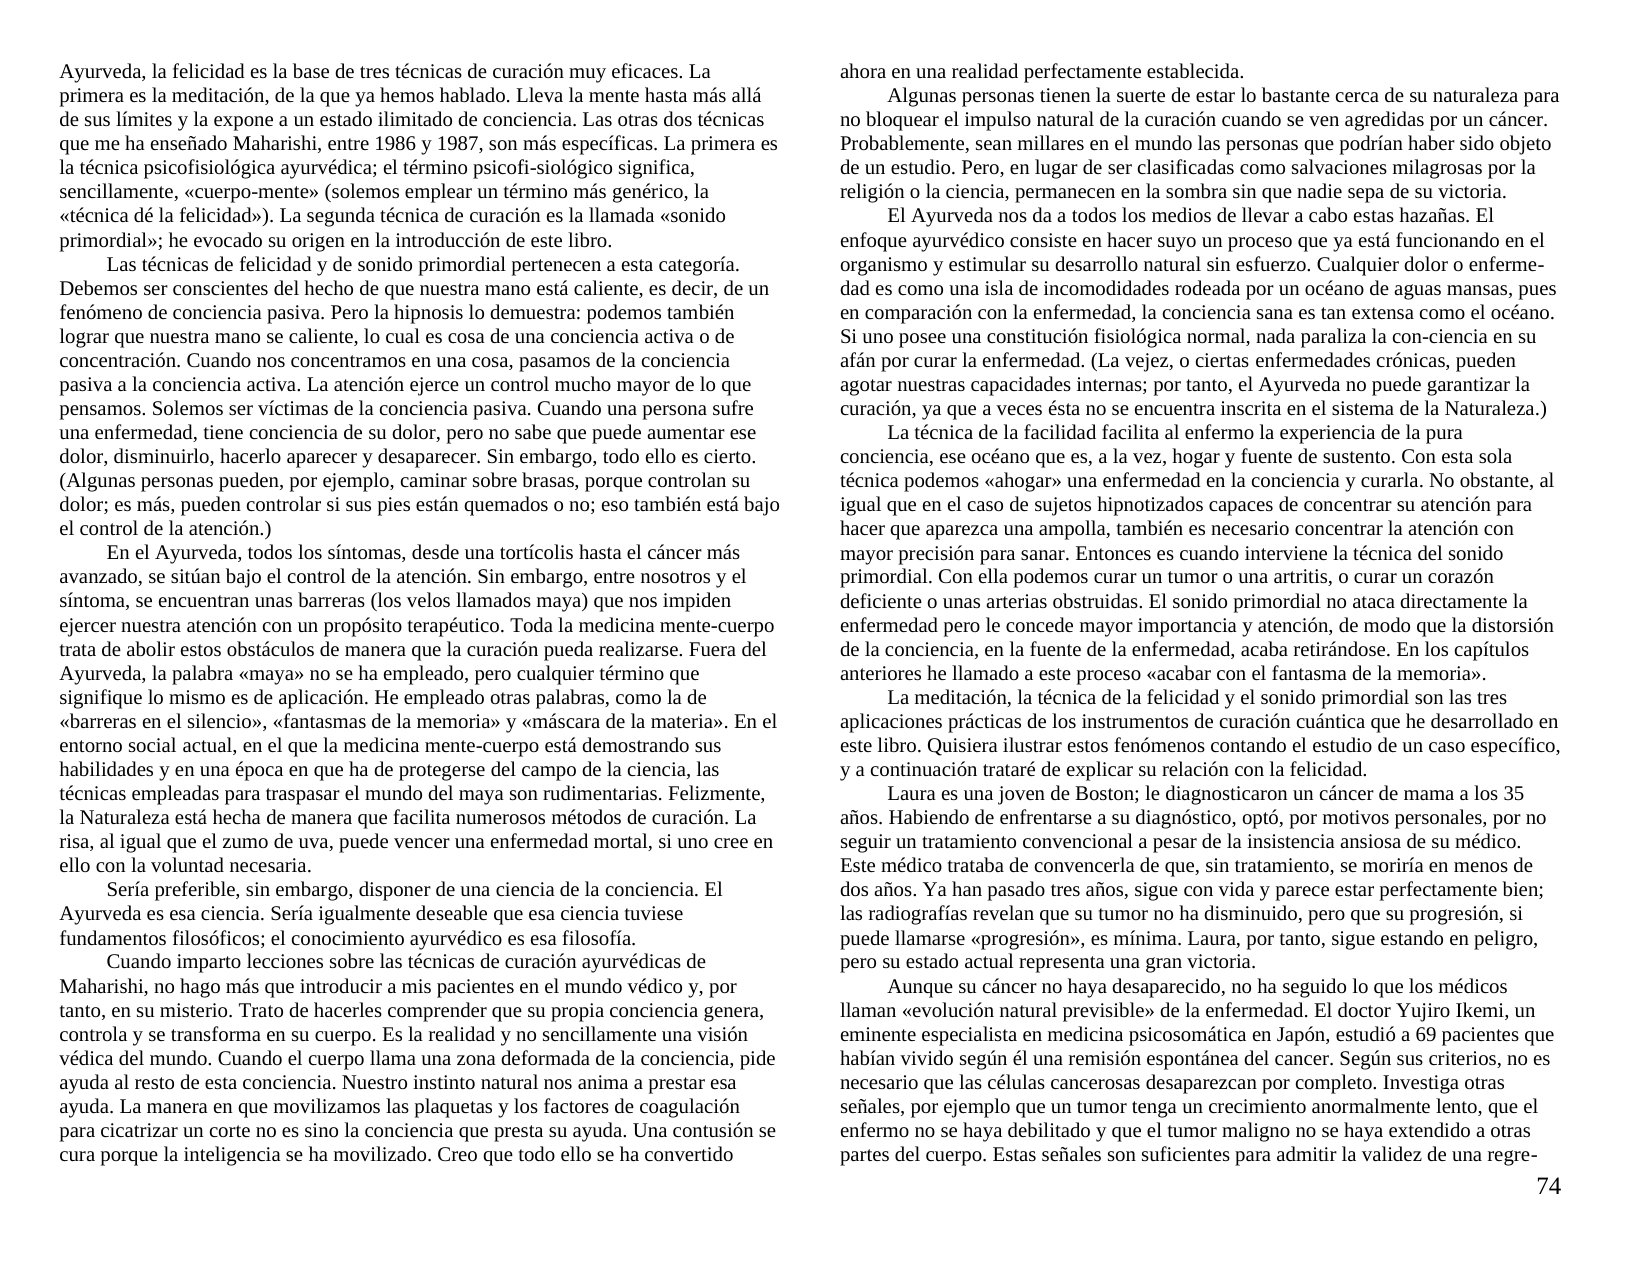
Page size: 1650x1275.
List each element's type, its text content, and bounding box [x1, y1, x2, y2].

text La meditación, la técnica de la felicidad y el sonido primor­dial son las tres aplicaciones prácticas de los instrumentos de curación cuántica que he desarrollado en este libro. Quisiera ilustrar estos fenómenos contando el estudio de un caso espe­cífico, y a continuación trataré de explicar su relación con la felicidad. [840, 685, 1561, 781]
text Sería preferible, sin embargo, disponer de una ciencia de la conciencia. El Ayurveda es esa ciencia. Sería igualmente de­seable que esa ciencia tuviese fundamentos filosóficos; el co­nocimiento ayurvédico es esa filosofía. [59, 877, 781, 949]
text Aunque su cáncer no haya desaparecido, no ha seguido lo que los médicos llaman «evolución natural previsible» de la enfermedad. El doctor Yujiro Ikemi, un eminente especialista en medicina psicosomática en Japón, estudió a 69 pacientes que habían vivido según él una remisión espontánea del cancer. Según sus criterios, no es necesario que las células cance­rosas desaparezcan por completo. Investiga otras señales, por ejemplo que un tumor tenga un crecimiento anormalmente lento, que el enfermo no se haya debilitado y que el tumor maligno no se haya extendido a otras partes del cuerpo. Estas señales son suficientes para admitir la validez de una regre­ [840, 973, 1561, 1166]
text Algunas personas tienen la suerte de estar lo bastante cerca de su naturaleza para no bloquear el impulso natural de la curación cuando se ven agredidas por un cáncer. Probable­mente, sean millares en el mundo las personas que podrían haber sido objeto de un estudio. Pero, en lugar de ser clasifica­das como salvaciones milagrosas por la religión o la ciencia, permanecen en la sombra sin que nadie sepa de su victoria. [840, 83, 1561, 203]
text ahora en una realidad perfectamente establecida. [840, 59, 1561, 83]
text La técnica de la facilidad facilita al enfermo la experiencia de la pura conciencia, ese océano que es, a la vez, hogar y fuente de sustento. Con esta sola técnica podemos «ahogar» una enfermedad en la conciencia y curarla. No obstante, al igual que en el caso de sujetos hipnotizados capaces de con­centrar su atención para hacer que aparezca una ampolla, también es necesario concentrar la atención con mayor preci­sión para sanar. Entonces es cuando interviene la técnica del sonido primordial. Con ella podemos curar un tumor o una artritis, o curar un corazón deficiente o unas arterias obstrui­das. El sonido primordial no ataca directamente la enferme­dad pero le concede mayor importancia y atención, de modo que la distorsión de la conciencia, en la fuente de la enferme­dad, acaba retirándose. En los capítulos anteriores he llamado a este proceso «acabar con el fantasma de la memoria». [840, 420, 1561, 685]
text Laura es una joven de Boston; le diagnosticaron un cáncer de mama a los 35 años. Habiendo de enfrentarse a su diagnós­tico, optó, por motivos personales, por no seguir un tratamien­to convencional a pesar de la insistencia ansiosa de su médico. Este médico trataba de convencerla de que, sin tratamiento, se moriría en menos de dos años. Ya han pasado tres años, sigue con vida y parece estar perfectamente bien; las radiografías revelan que su tumor no ha disminuido, pero que su progre­sión, si puede llamarse «progresión», es mínima. Laura, por tanto, sigue estando en peligro, pero su estado actual repre­senta una gran victoria. [840, 781, 1561, 973]
text En el Ayurveda, todos los síntomas, desde una tortícolis hasta el cáncer más avanzado, se sitúan bajo el control de la atención. Sin embargo, entre nosotros y el síntoma, se encuen­tran unas barreras (los velos llamados maya) que nos impiden ejercer nuestra atención con un propósito terapéutico. Toda la medicina mente-cuerpo trata de abolir estos obstáculos de manera que la curación pueda realizarse. Fuera del Ayurveda, la palabra «maya» no se ha empleado, pero cualquier término que signifique lo mismo es de aplicación. He empleado otras palabras, como la de «barreras en el silencio», «fantasmas de la memoria» y «máscara de la materia». En el entorno social actual, en el que la medicina mente-cuerpo está demostrando sus habilidades y en una época en que ha de protegerse del campo de la ciencia, las técnicas empleadas para traspasar el mundo del maya son rudimentarias. Felizmente, la Naturaleza está hecha de manera que facilita numerosos métodos de cu­ración. La risa, al igual que el zumo de uva, puede vencer una enfermedad mortal, si uno cree en ello con la voluntad nece­saria. [59, 540, 781, 877]
text Las técnicas de felicidad y de sonido primordial pertenecen a esta categoría. Debemos ser conscientes del hecho de que nuestra mano está caliente, es decir, de un fenómeno de con­ciencia pasiva. Pero la hipnosis lo demuestra: podemos tam­bién lograr que nuestra mano se caliente, lo cual es cosa de una conciencia activa o de concentración. Cuando nos concentramos en una cosa, pasamos de la conciencia pasiva a la con­ciencia activa. La atención ejerce un control mucho mayor de lo que pensamos. Solemos ser víctimas de la conciencia pasi­va. Cuando una persona sufre una enfermedad, tiene concien­cia de su dolor, pero no sabe que puede aumentar ese dolor, disminuirlo, hacerlo aparecer y desaparecer. Sin embargo, todo ello es cierto. (Algunas personas pueden, por ejemplo, caminar sobre brasas, porque controlan su dolor; es más, pueden controlar si sus pies están quemados o no; eso tam­bién está bajo el control de la atención.) [59, 252, 781, 540]
text Cuando imparto lecciones sobre las técnicas de curación ayurvédicas de Maharishi, no hago más que introducir a mis pacientes en el mundo védico y, por tanto, en su misterio. Tra­to de hacerles comprender que su propia conciencia genera, controla y se transforma en su cuerpo. Es la realidad y no sen­cillamente una visión védica del mundo. Cuando el cuerpo llama una zona deformada de la conciencia, pide ayuda al res­to de esta conciencia. Nuestro instinto natural nos anima a prestar esa ayuda. La manera en que movilizamos las plaque­tas y los factores de coagulación para cicatrizar un corte no es sino la conciencia que presta su ayuda. Una contusión se cura porque la inteligencia se ha movilizado. Creo que todo ello se ha convertido [59, 949, 781, 1166]
text Ayurveda, la felicidad es la base de tres técnicas de curación muy eficaces. La primera es la meditación, de la que ya hemos hablado. Lleva la mente hasta más allá de sus límites y la expone a un estado ilimitado de conciencia. Las otras dos técnicas que me ha enseñado Maharishi, entre 1986 y 1987, son más específicas. La primera es la técnica psicofisiológica ayurvédica; el término psicofi-siológico significa, sencillamente, «cuerpo-mente» (solemos emplear un término más genérico, la «técnica dé la felicidad»). La segunda técnica de curación es la llamada «sonido primor­dial»; he evocado su origen en la introducción de este libro. [59, 59, 781, 252]
text El Ayurveda nos da a todos los medios de llevar a cabo es­tas hazañas. El enfoque ayurvédico consiste en hacer suyo un proceso que ya está funcionando en el organismo y estimular su desarrollo natural sin esfuerzo. Cualquier dolor o enferme­dad es como una isla de incomodidades rodeada por un océa­no de aguas mansas, pues en comparación con la enfermedad, la conciencia sana es tan extensa como el océano. Si uno po­see una constitución fisiológica normal, nada paraliza la con-ciencia en su afán por curar la enfermedad. (La vejez, o ciertas enfermedades crónicas, pueden agotar nuestras capacidades internas; por tanto, el Ayurveda no puede garantizar la cura­ción, ya que a veces ésta no se encuentra inscrita en el sistema de la Naturaleza.) [840, 203, 1561, 420]
